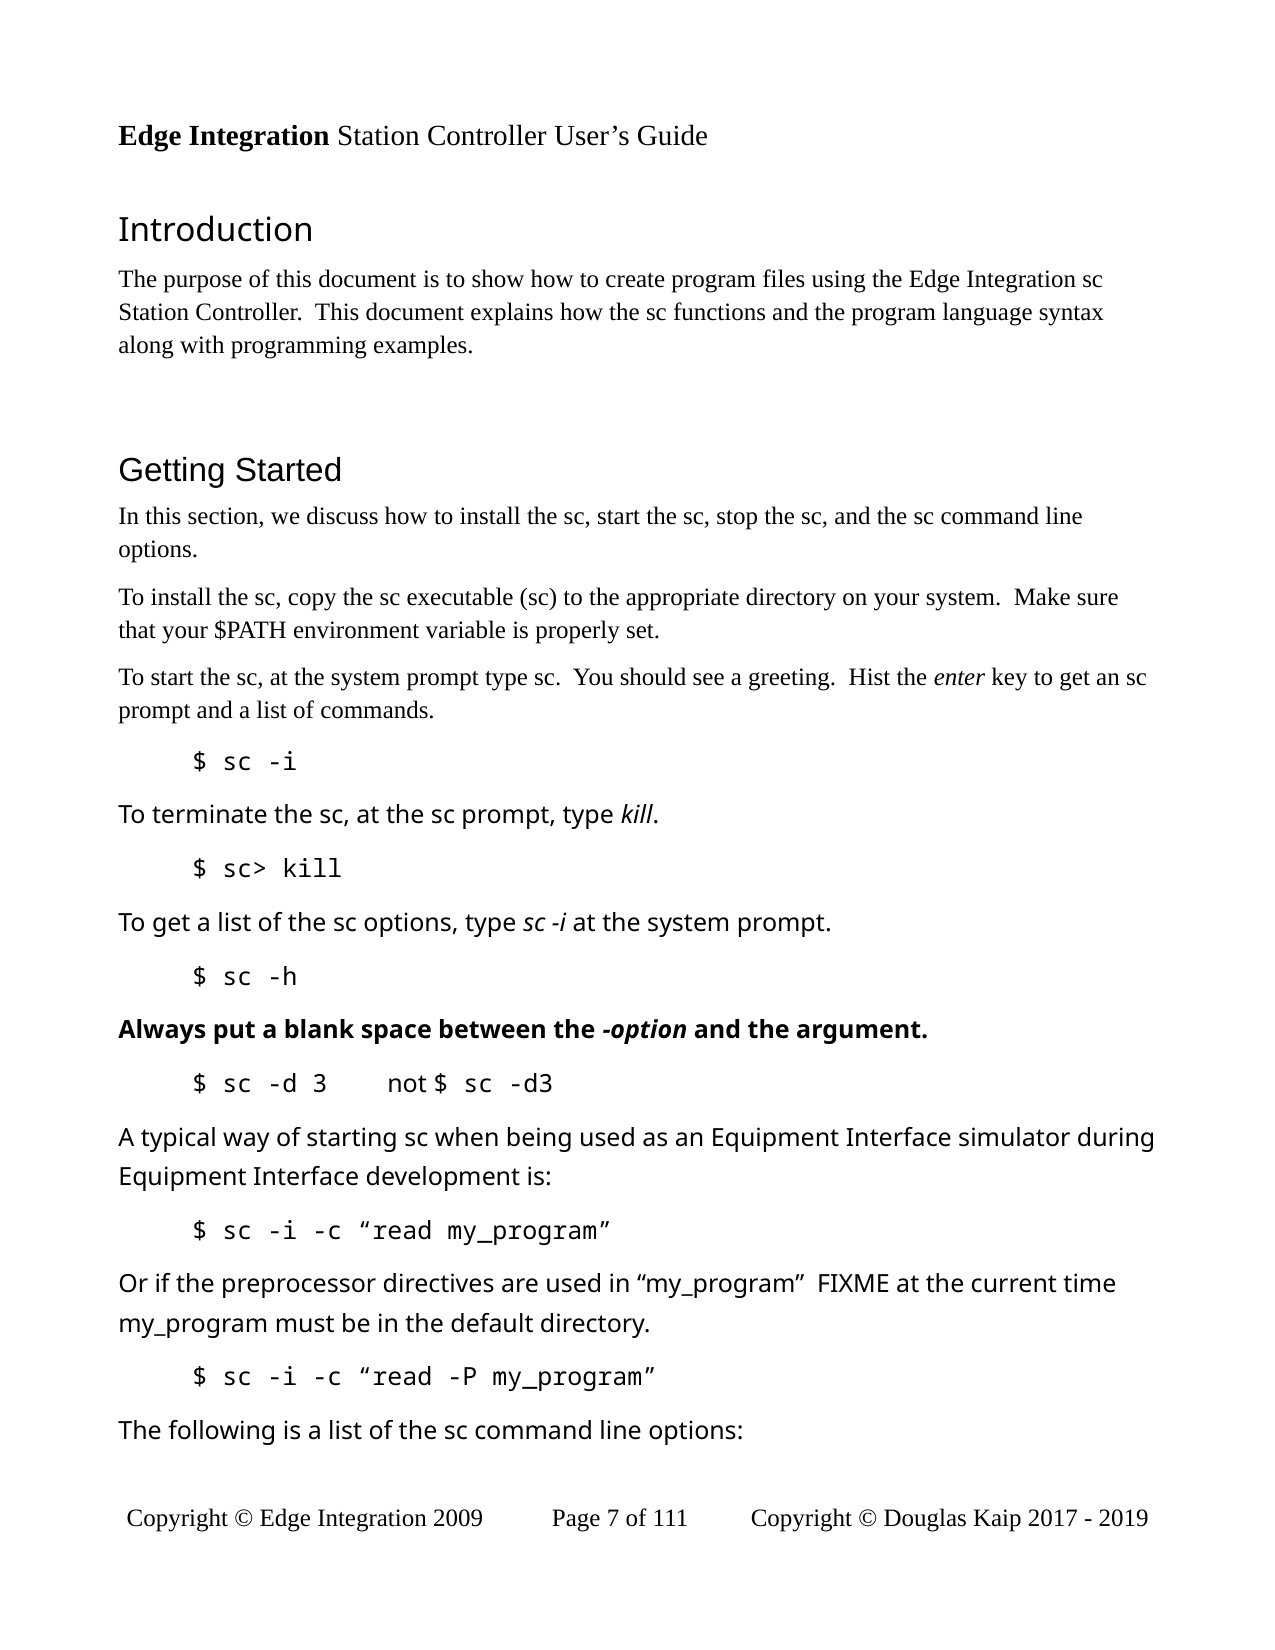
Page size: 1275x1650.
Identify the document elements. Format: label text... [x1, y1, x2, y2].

text The purpose of this document is to show how to create program files using the Edge Integration sc Station Controller. This document explains how the sc functions and the program language syntax along with programming examples. [118, 264, 1157, 359]
text To terminate the sc, at the sc prompt, type kill. [118, 797, 1157, 831]
subtitle Getting Started [118, 450, 1157, 489]
subtitle Introduction [118, 206, 1157, 252]
text $ sc -d 3 not $ sc -d3 [118, 1066, 1157, 1100]
text To get a list of the sc options, type sc -i at the system prompt. [118, 904, 1157, 938]
text $ sc -i -c “read -P my_program” [118, 1359, 1157, 1393]
text $ sc -h [118, 958, 1157, 992]
text $ sc -i [118, 743, 1157, 777]
text $ sc> kill [118, 851, 1157, 885]
text In this section, we discuss how to install the sc, start the sc, stop the sc, and the sc command line options. [118, 501, 1157, 563]
text $ sc -i -c “read my_program” [118, 1212, 1157, 1246]
text To install the sc, copy the sc executable (sc) to the appropriate directory on your system. Make sure that your $PATH environment variable is properly set. [118, 582, 1157, 644]
text To start the sc, at the system prompt type sc. You should see a greeting. Hist the enter key to get an sc prompt and a list of commands. [118, 662, 1157, 724]
text A typical way of starting sc when being used as an Equipment Interface simulator during Equipment Interface development is: [118, 1119, 1157, 1193]
text Always put a blank space between the -option and the argument. [118, 1012, 1157, 1046]
text Or if the preprocessor directives are used in “my_program” FIXME at the current time my_program must be in the default directory. [118, 1266, 1157, 1339]
text The following is a list of the sc command line options: [118, 1413, 1157, 1447]
